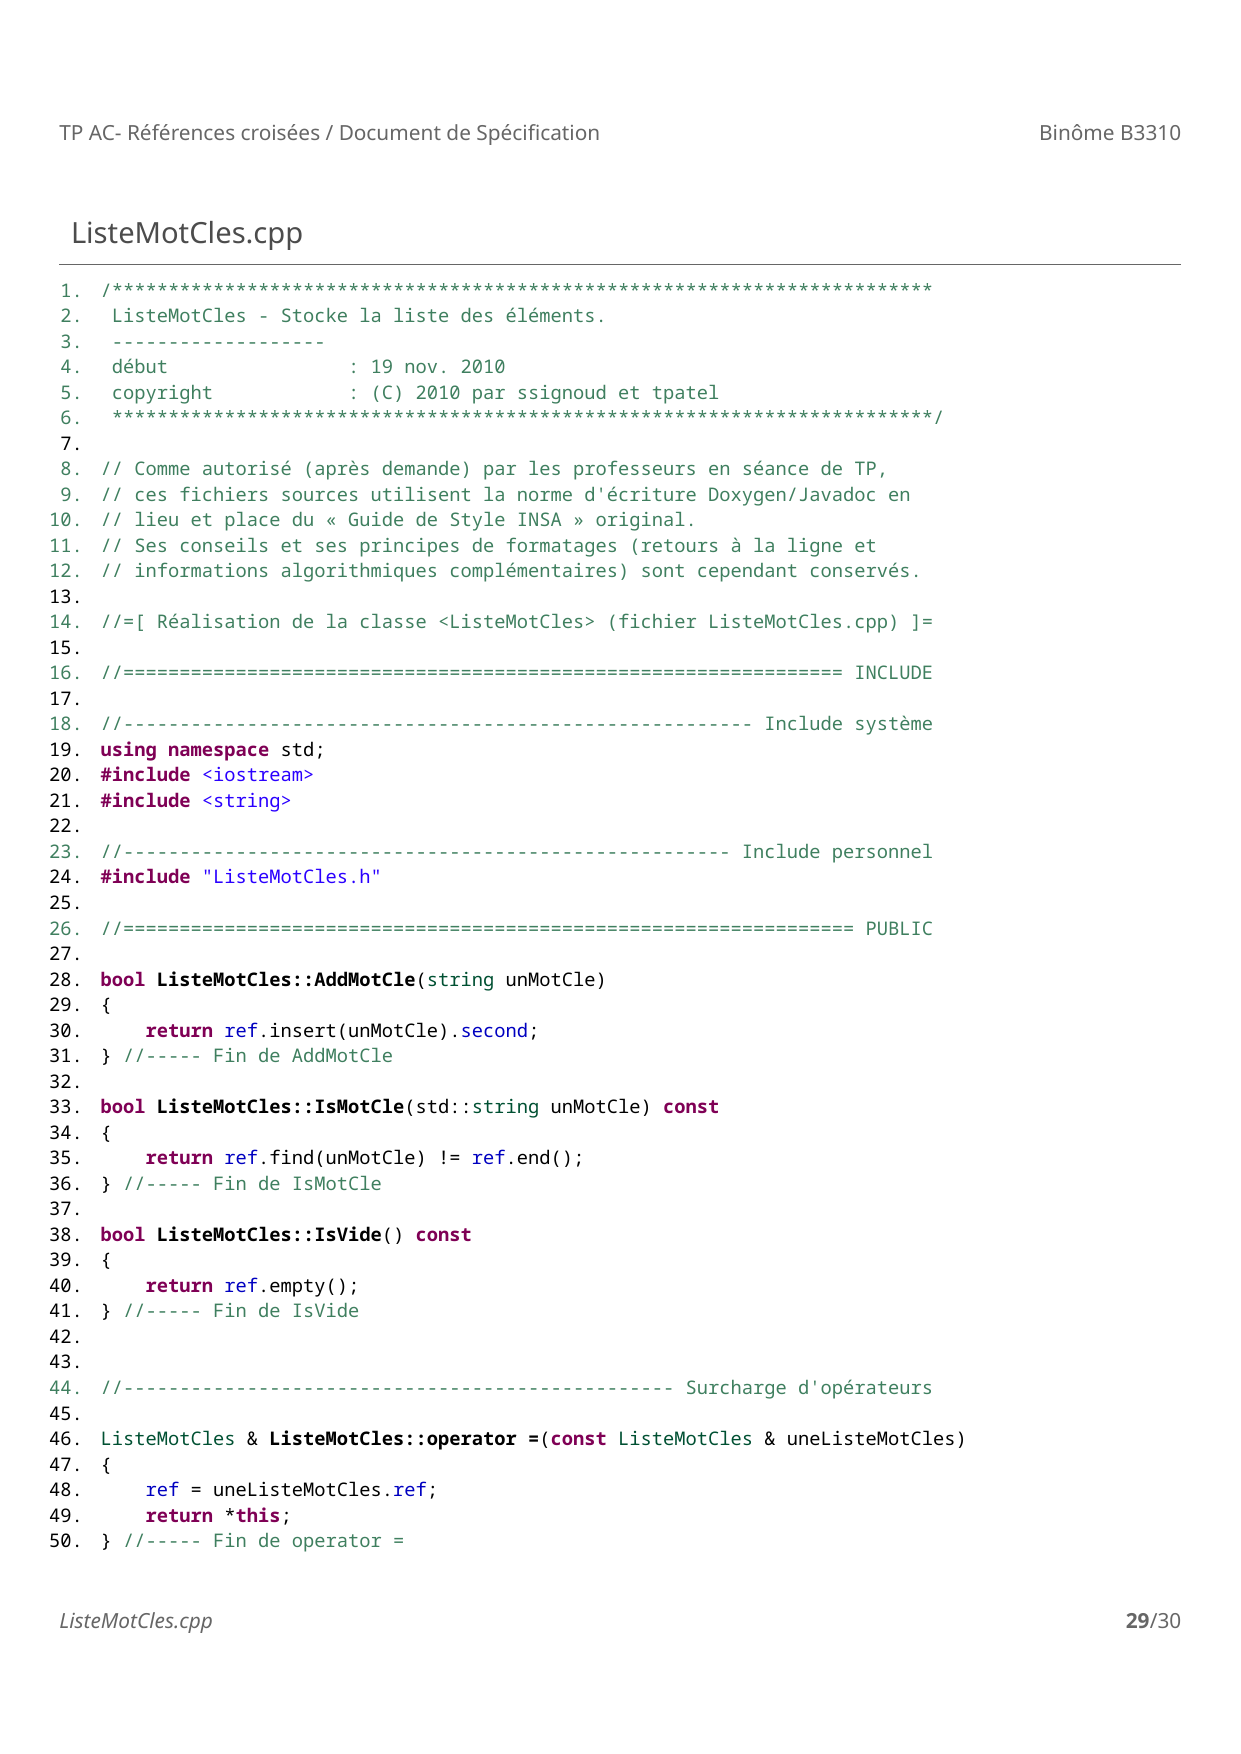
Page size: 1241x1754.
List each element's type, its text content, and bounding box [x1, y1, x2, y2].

list copyright : (C) 2010 par ssignoud et tpatel [83, 379, 1181, 404]
list // Comme autorisé (après demande) par les professeurs en séance de TP, [83, 456, 1181, 481]
list #include <string> [83, 787, 1181, 813]
list return ref.empty(); [83, 1272, 1181, 1298]
subtitle ListeMotCles.cpp [59, 201, 1181, 264]
list *************************************************************************/ [83, 404, 1181, 430]
list //-------------------------------------------------------- Include système [83, 711, 1181, 736]
list //================================================================ INCLUDE [83, 660, 1181, 685]
list ListeMotCles & ListeMotCles::operator =(const ListeMotCles & uneListeMotCles) [83, 1425, 1181, 1451]
list bool ListeMotCles::IsVide() const [83, 1221, 1181, 1247]
list return ref.find(unMotCle) != ref.end(); [83, 1144, 1181, 1170]
list début : 19 nov. 2010 [83, 353, 1181, 379]
list bool ListeMotCles::AddMotCle(string unMotCle) [83, 966, 1181, 991]
list // informations algorithmiques complémentaires) sont cependant conservés. [83, 558, 1181, 583]
list { [83, 991, 1181, 1017]
list } //----- Fin de IsVide [83, 1298, 1181, 1323]
list return ref.insert(unMotCle).second; [83, 1017, 1181, 1042]
list //------------------------------------------------------ Include personnel [83, 838, 1181, 864]
list ------------------- [83, 328, 1181, 353]
list ref = uneListeMotCles.ref; [83, 1476, 1181, 1502]
list bool ListeMotCles::IsMotCle(std::string unMotCle) const [83, 1093, 1181, 1119]
list // ces fichiers sources utilisent la norme d'écriture Doxygen/Javadoc en [83, 481, 1181, 507]
list using namespace std; [83, 736, 1181, 762]
list //=[ Réalisation de la classe <ListeMotCles> (fichier ListeMotCles.cpp) ]= [83, 609, 1181, 634]
list // Ses conseils et ses principes de formatages (retours à la ligne et [83, 532, 1181, 558]
list #include "ListeMotCles.h" [83, 864, 1181, 889]
list } //----- Fin de operator = [83, 1527, 1181, 1553]
list { [83, 1451, 1181, 1476]
list { [83, 1247, 1181, 1272]
list } //----- Fin de IsMotCle [83, 1170, 1181, 1196]
list #include <iostream> [83, 762, 1181, 787]
list //================================================================= PUBLIC [83, 915, 1181, 940]
list { [83, 1119, 1181, 1144]
list /************************************************************************* [83, 277, 1181, 302]
list return *this; [83, 1502, 1181, 1527]
list // lieu et place du « Guide de Style INSA » original. [83, 507, 1181, 532]
list ListeMotCles - Stocke la liste des éléments. [83, 302, 1181, 328]
list //------------------------------------------------- Surcharge d'opérateurs [83, 1374, 1181, 1400]
list } //----- Fin de AddMotCle [83, 1042, 1181, 1068]
